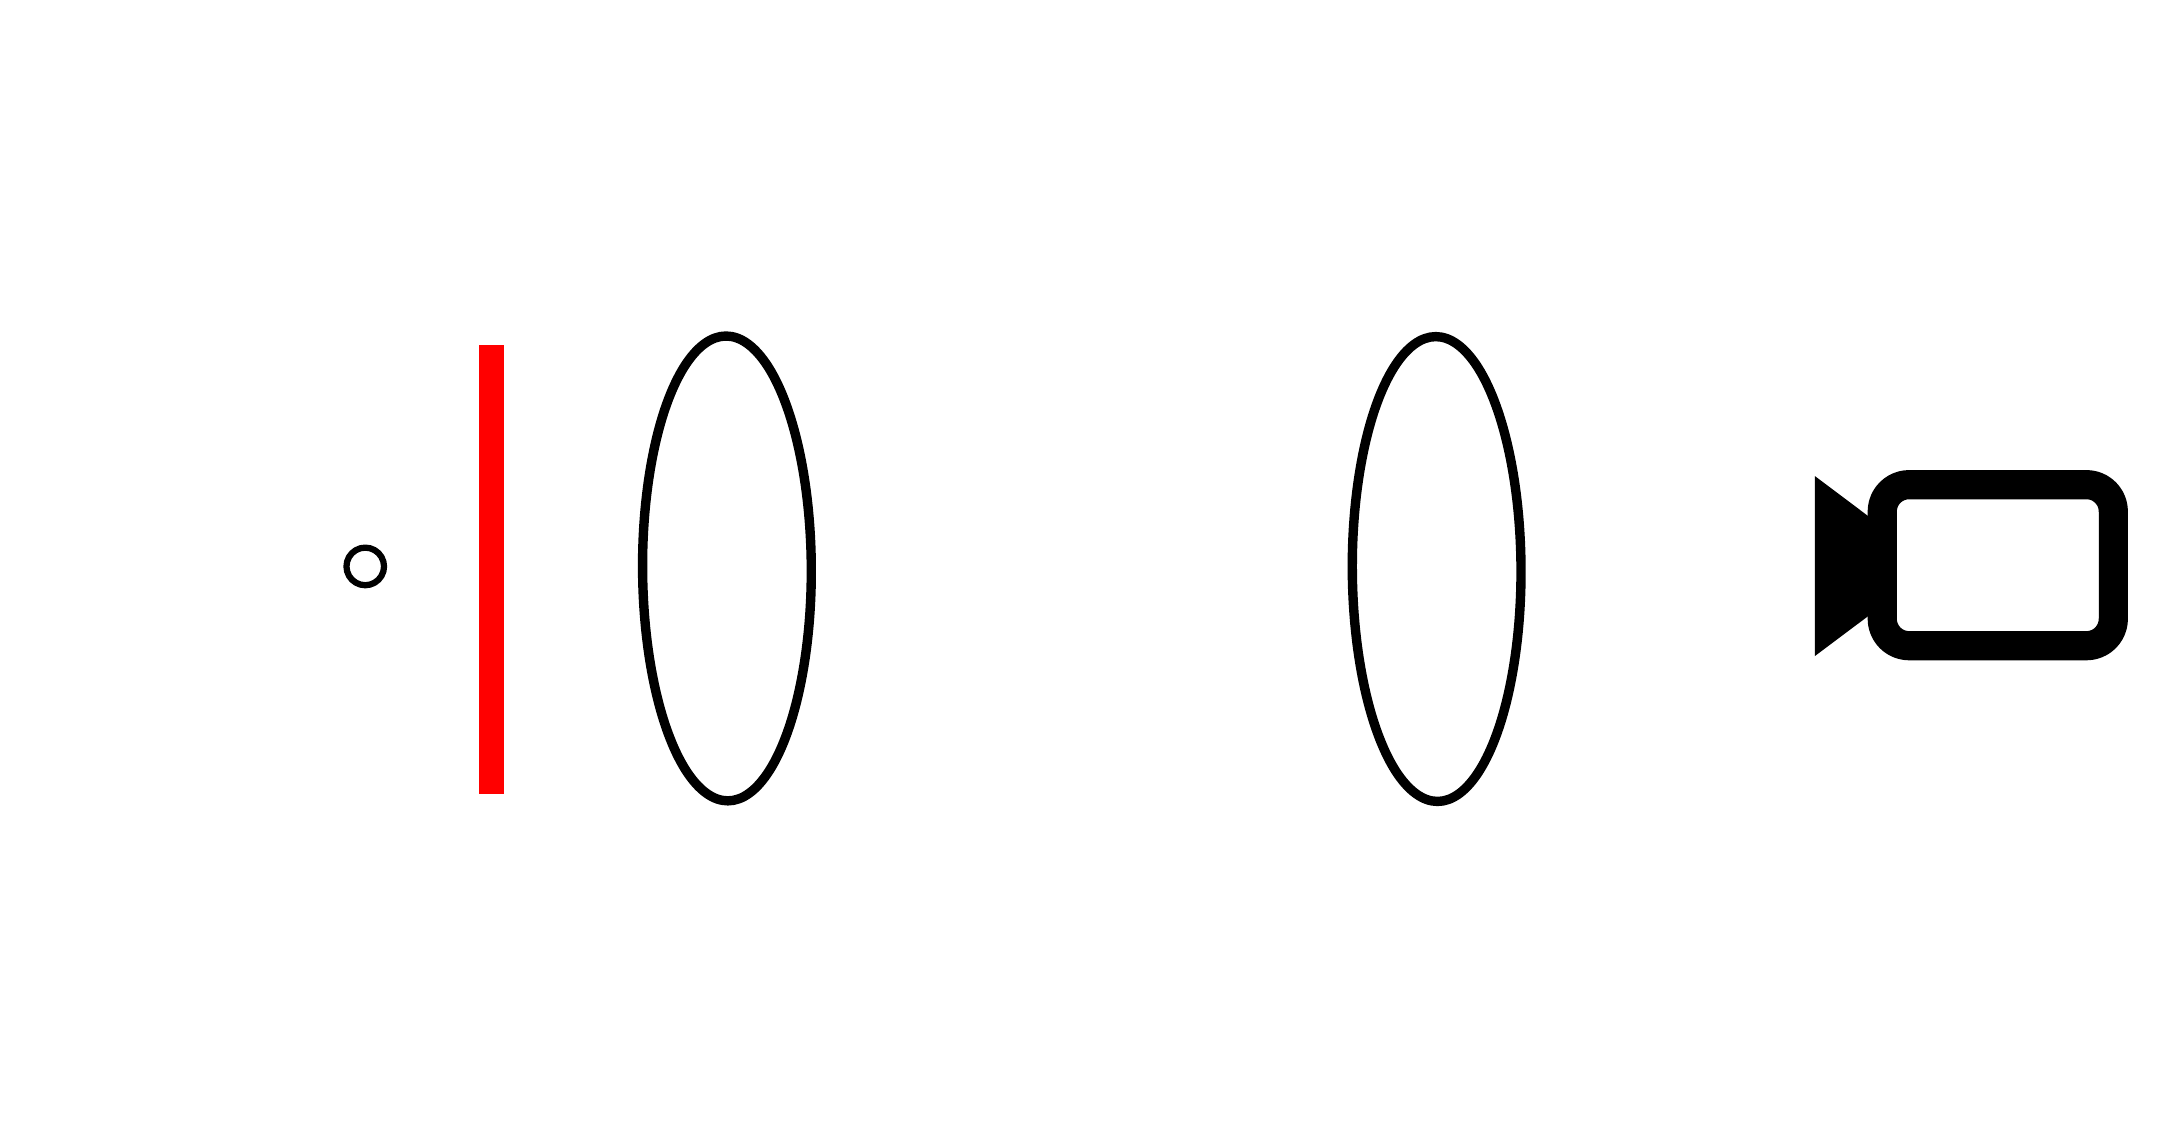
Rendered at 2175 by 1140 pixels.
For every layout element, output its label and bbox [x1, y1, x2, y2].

text_box [1352, 336, 1522, 802]
text_box [642, 336, 812, 801]
text_box [1882, 484, 2114, 646]
text_box [1814, 476, 1875, 657]
